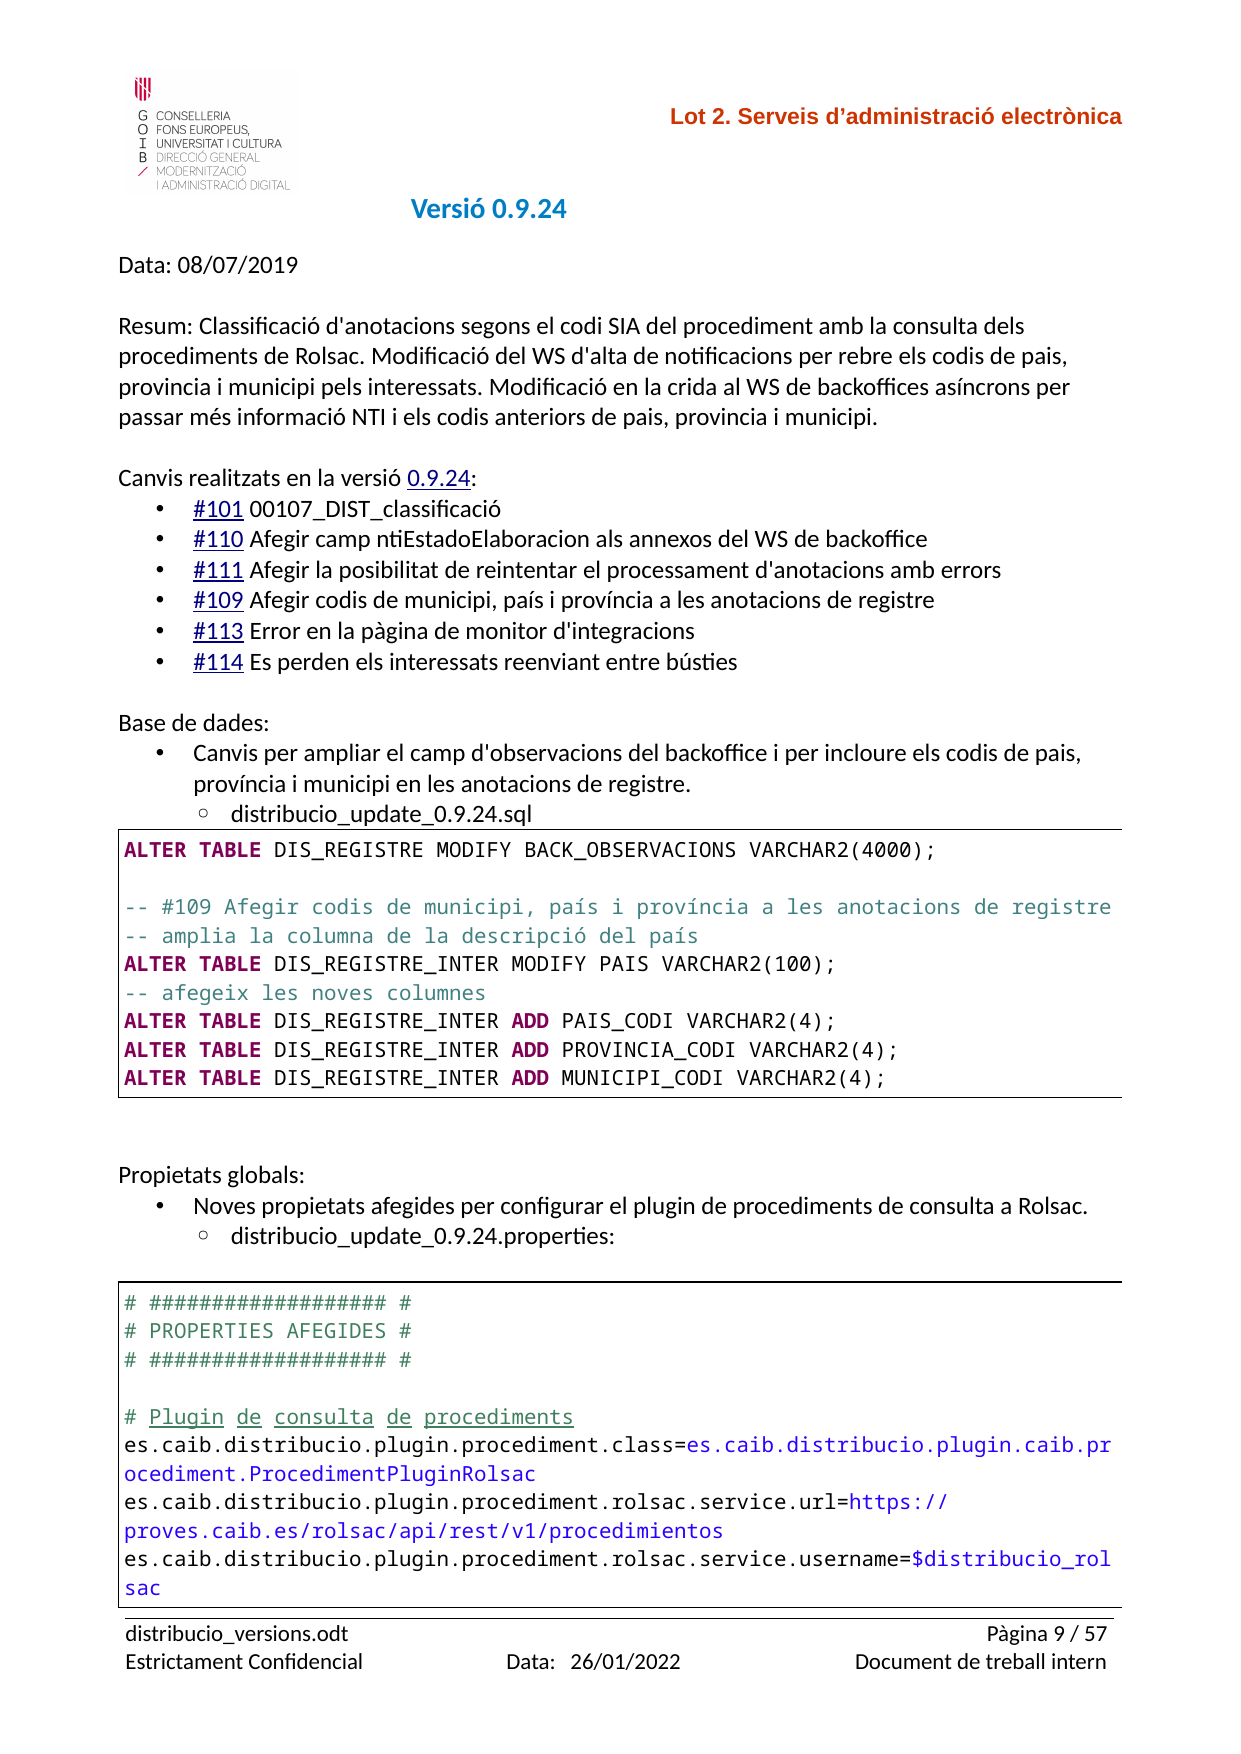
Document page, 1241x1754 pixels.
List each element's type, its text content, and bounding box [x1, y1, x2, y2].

list distribucio_update_0.9.24.properties: [193, 1220, 1122, 1251]
table_header ALTER TABLE DIS_REGISTRE MODIFY BACK_OBSERVACIONS VARCHAR2(4000); -- #109 Afegir codis de municipi, país i província a les anotacions de registre -- amplia la columna de la descripció del país ALTER TABLE DIS_REGISTRE_INTER MODIFY PAIS VARCHAR2(100); -- afegeix les noves columnes ALTER TABLE DIS_REGISTRE_INTER ADD PAIS_CODI VARCHAR2(4); ALTER TABLE DIS_REGISTRE_INTER ADD PROVINCIA_CODI VARCHAR2(4); ALTER TABLE DIS_REGISTRE_INTER ADD MUNICIPI_CODI VARCHAR2(4); [119, 830, 1122, 1097]
text Propietats globals: [118, 1159, 1122, 1190]
list #101 00107_DIST_classificació [156, 493, 1122, 524]
list distribucio_update_0.9.24.sql [193, 798, 1122, 829]
text Resum: Classificació d'anotacions segons el codi SIA del procediment amb la consulta dels procediments de Rolsac. Modificació del WS d'alta de notificacions per rebre els codis de pais, provincia i municipi pels interessats. Modificació en la crida al WS de backoffices asíncrons per passar més informació NTI i els codis anteriors de pais, provincia i municipi. [118, 310, 1122, 432]
list #110 Afegir camp ntiEstadoElaboracion als annexos del WS de backoffice [156, 524, 1122, 554]
list #111 Afegir la posibilitat de reintentar el processament d'anotacions amb errors [156, 554, 1122, 585]
list #113 Error en la pàgina de monitor d'integracions [156, 615, 1122, 646]
table_header # ################### # # PROPERTIES AFEGIDES # # ################### # # Plugin de consulta de procediments es.caib.distribucio.plugin.procediment.class=es.caib.distribucio.plugin.caib.procediment.ProcedimentPluginRolsac es.caib.distribucio.plugin.procediment.rolsac.service.url=https://proves.caib.es/rolsac/api/rest/v1/procedimientos es.caib.distribucio.plugin.procediment.rolsac.service.username=$distribucio_rolsac [119, 1283, 1122, 1607]
list #109 Afegir codis de municipi, país i província a les anotacions de registre [156, 585, 1122, 615]
text Base de dades: [118, 707, 1122, 737]
subtitle Versió 0.9.24 [153, 190, 1122, 225]
text Data: 08/07/2019 [118, 249, 1122, 279]
text Canvis realitzats en la versió 0.9.24: [118, 463, 1122, 493]
picture [126, 70, 299, 197]
list Canvis per ampliar el camp d'observacions del backoffice i per incloure els codis de pais, província i municipi en les anotacions de registre. [156, 737, 1122, 798]
list Noves propietats afegides per configurar el plugin de procediments de consulta a Rolsac. [156, 1190, 1122, 1220]
list #114 Es perden els interessats reenviant entre bústies [156, 646, 1122, 676]
